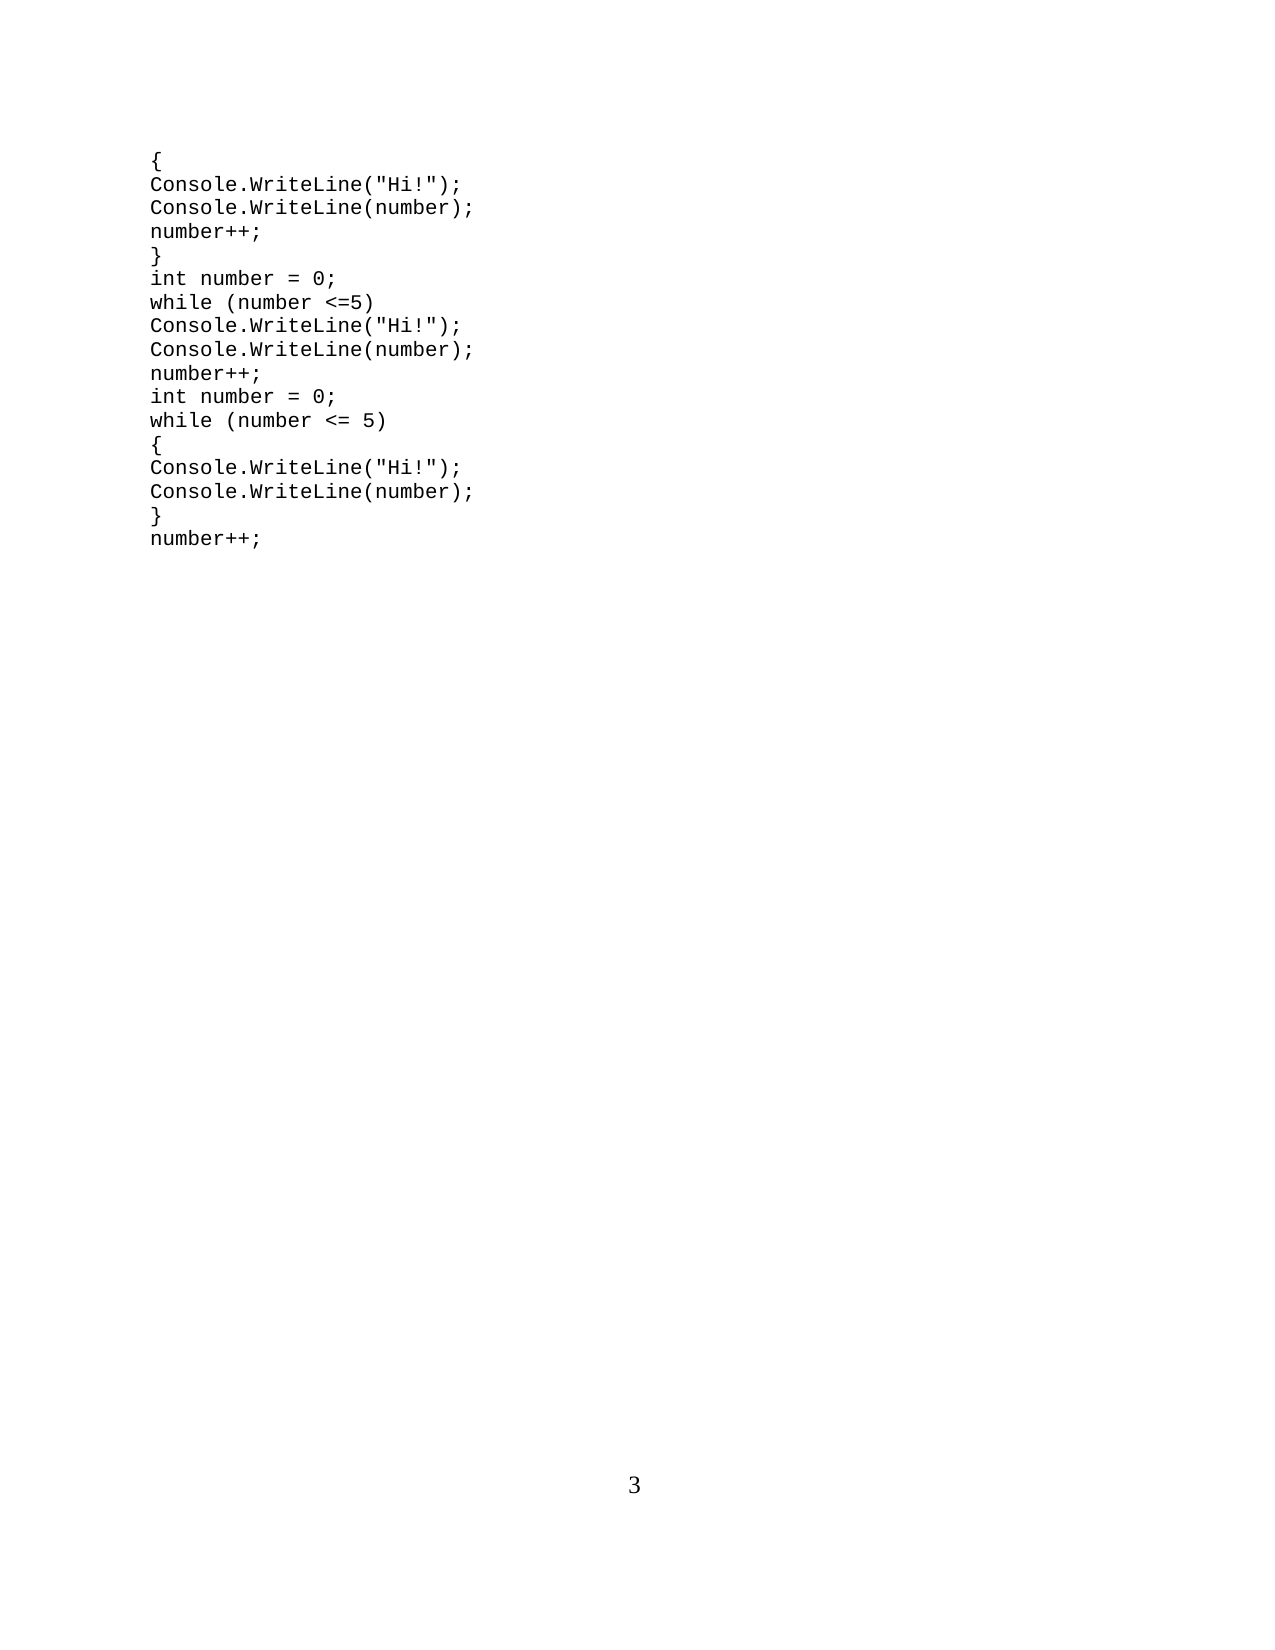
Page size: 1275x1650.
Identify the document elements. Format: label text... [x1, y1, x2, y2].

text Console.WriteLine(number); [150, 197, 1125, 221]
text while (number <=5) [150, 292, 1125, 316]
text { [150, 150, 1125, 174]
text { [150, 434, 1125, 457]
text int number = 0; [150, 268, 1125, 292]
text Console.WriteLine("Hi!"); [150, 174, 1125, 197]
text Console.WriteLine(number); [150, 481, 1125, 505]
text Console.WriteLine(number); [150, 339, 1125, 363]
text Console.WriteLine("Hi!"); [150, 457, 1125, 481]
text number++; [150, 221, 1125, 244]
text int number = 0; [150, 386, 1125, 410]
text while (number <= 5) [150, 410, 1125, 434]
text number++; [150, 528, 1125, 552]
text } [150, 505, 1125, 528]
text number++; [150, 363, 1125, 386]
text } [150, 244, 1125, 268]
text Console.WriteLine("Hi!"); [150, 316, 1125, 339]
